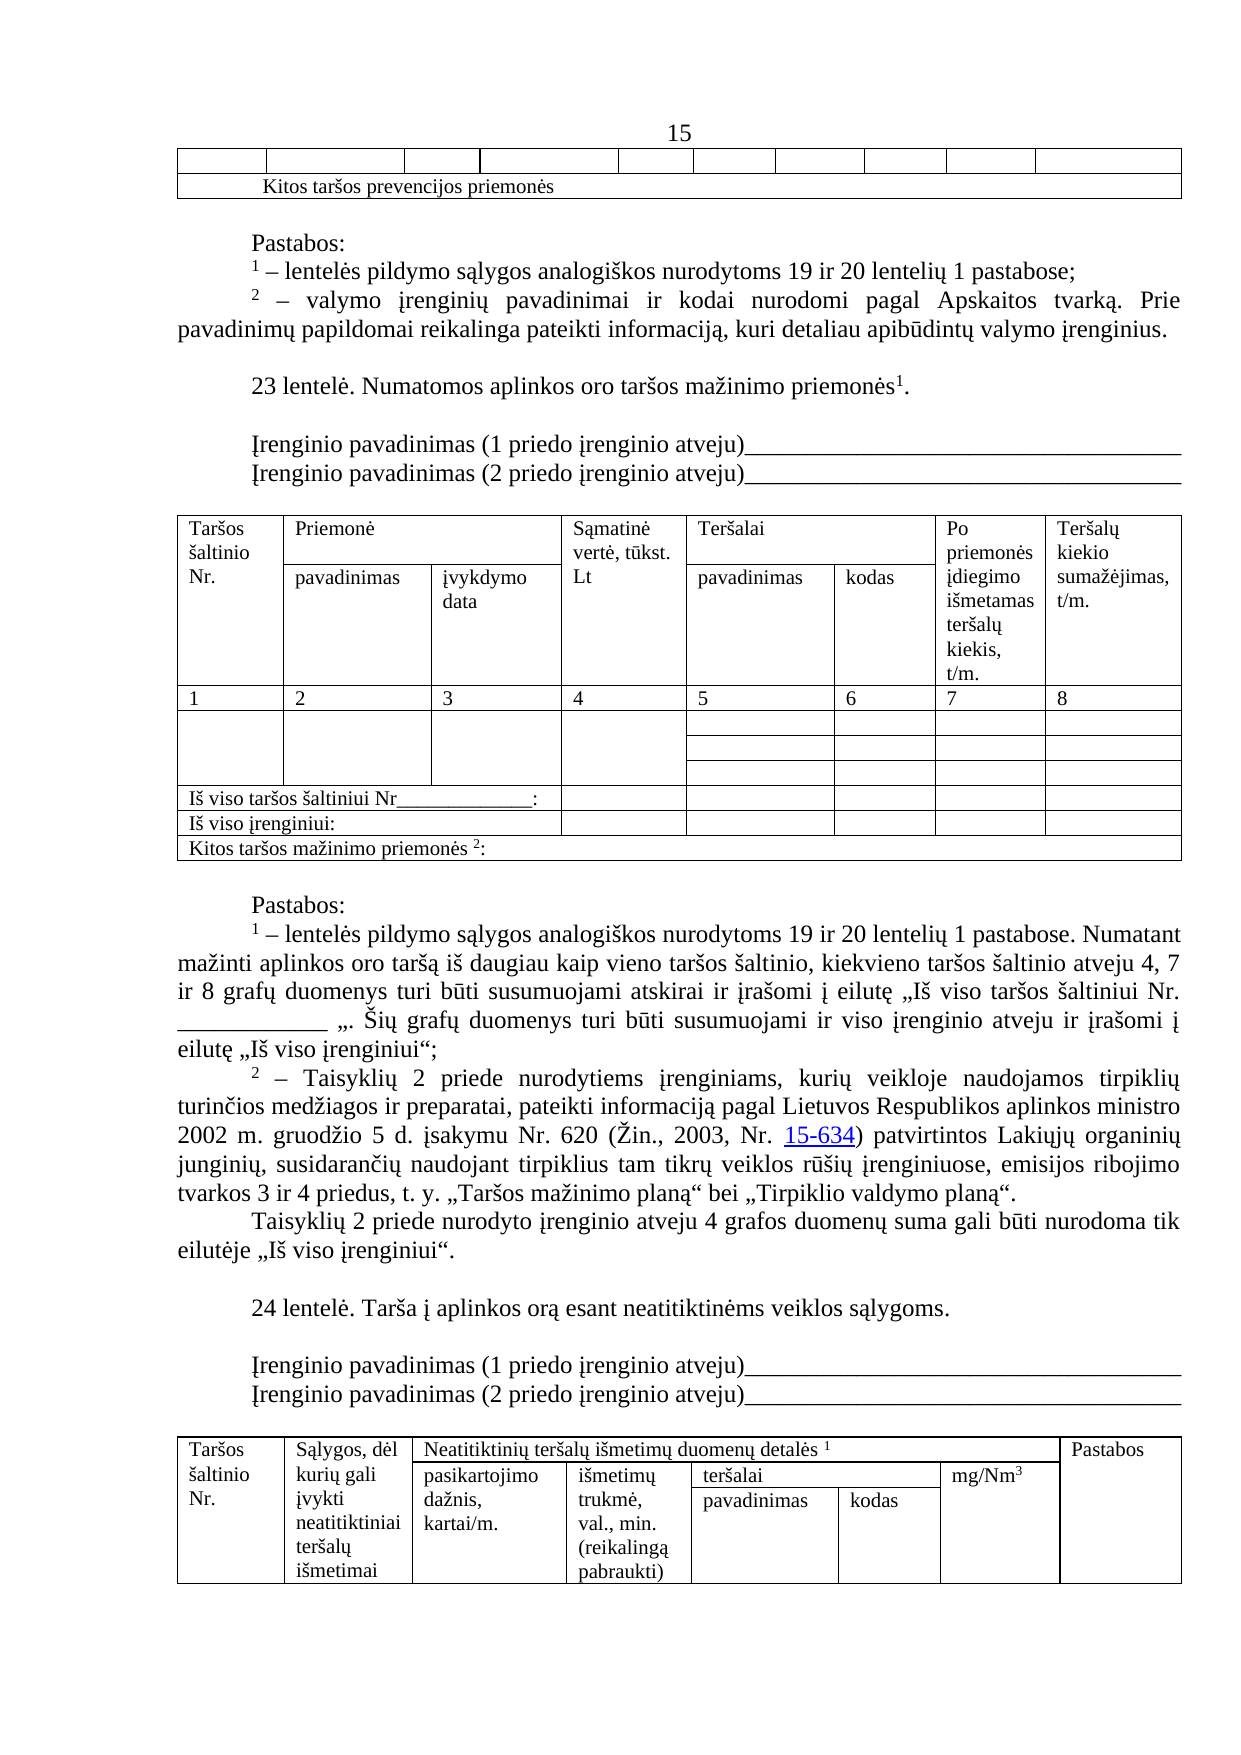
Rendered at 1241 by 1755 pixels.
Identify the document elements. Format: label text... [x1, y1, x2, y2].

text 1 – lentelės pildymo sąlygos analogiškos nurodytoms 19 ir 20 lentelių 1 pastabose; [177, 256, 1181, 285]
table_cell [405, 149, 479, 173]
table_cell 3 [432, 686, 561, 710]
table_header Taršos šaltinio Nr. [178, 1438, 284, 1583]
text 23 lentelė. Numatomos aplinkos oro taršos mažinimo priemonės1. [177, 371, 1181, 400]
table_header Teršalai [687, 516, 935, 563]
table_cell [284, 711, 431, 785]
text 2 – valymo įrenginių pavadinimai ir kodai nurodomi pagal Apskaitos tvarką. Prie pavadinimų papildomai reikalinga pateikti informaciją, kuri detaliau apibūdintų valymo įrenginius. [177, 285, 1181, 343]
table_header Sąmatinė vertė, tūkst. Lt [562, 516, 686, 684]
table_cell [1036, 149, 1181, 173]
text 1 – lentelės pildymo sąlygos analogiškos nurodytoms 19 ir 20 lentelių 1 pastabose. Numatant mažinti aplinkos oro taršą iš daugiau kaip vieno taršos šaltinio, kiekvieno taršos šaltinio atveju 4, 7 ir 8 grafų duomenys turi būti susumuojami atskirai ir įrašomi į eilutę „Iš viso taršos šaltiniui Nr. ____________ „. Šių grafų duomenys turi būti susumuojami ir viso įrenginio atveju ir įrašomi į eilutę „Iš viso įrenginiui“; [177, 919, 1181, 1063]
table_cell [562, 811, 686, 835]
table_cell [619, 149, 693, 173]
table_cell [835, 736, 935, 760]
table_cell [178, 711, 283, 785]
table_cell [687, 761, 834, 785]
table_cell [835, 811, 935, 835]
table_header Neatitiktinių teršalų išmetimų duomenų detalės 1 [413, 1438, 1059, 1461]
table_cell [562, 711, 686, 785]
table_cell [835, 786, 935, 810]
table_header Priemonė [284, 516, 561, 563]
table_header Sąlygos, dėl kurių gali įvykti neatitiktiniai teršalų išmetimai [285, 1438, 412, 1583]
text 2 – Taisyklių 2 priede nurodytiems įrenginiams, kurių veikloje naudojamos tirpiklių turinčios medžiagos ir preparatai, pateikti informaciją pagal Lietuvos Respublikos aplinkos ministro 2002 m. gruodžio 5 d. įsakymu Nr. 620 (Žin., 2003, Nr. 15-634) patvirtintos Lakiųjų organinių junginių, susidarančių naudojant tirpiklius tam tikrų veiklos rūšių įrenginiuose, emisijos ribojimo tvarkos 3 ir 4 priedus, t. y. „Taršos mažinimo planą“ bei „Tirpiklio valdymo planą“. [177, 1063, 1181, 1206]
text Pastabos: [177, 228, 1181, 256]
table_cell 4 [562, 686, 686, 710]
table_cell [267, 149, 404, 173]
table_cell Iš viso įrenginiui: [178, 811, 561, 835]
table_cell Iš viso taršos šaltiniui Nr_____________: [178, 786, 561, 810]
table_cell [835, 711, 935, 735]
table_cell [1046, 736, 1181, 760]
table_cell [936, 811, 1045, 835]
table_cell pavadinimas [284, 565, 431, 684]
text Taisyklių 2 priede nurodyto įrenginio atveju 4 grafos duomenų suma gali būti nurodoma tik eilutėje „Iš viso įrenginiui“. [177, 1206, 1181, 1264]
table_cell 7 [936, 686, 1045, 710]
table_cell [687, 786, 834, 810]
table_header Teršalų kiekio sumažėjimas, t/m. [1046, 516, 1181, 684]
text Įrenginio pavadinimas (2 priedo įrenginio atveju) [177, 458, 1181, 486]
table_cell 8 [1046, 686, 1181, 710]
table_header Po priemonės įdiegimo išmetamas teršalų kiekis, t/m. [936, 516, 1045, 684]
text Įrenginio pavadinimas (1 priedo įrenginio atveju) [177, 1350, 1181, 1379]
table_cell [687, 811, 834, 835]
table_cell pavadinimas [692, 1488, 838, 1583]
table_cell [687, 711, 834, 735]
table_cell pasikartojimo dažnis, kartai/m. [413, 1463, 566, 1583]
table_cell [947, 149, 1035, 173]
text Pastabos: [177, 890, 1181, 919]
table_cell [1046, 786, 1181, 810]
table_cell [178, 149, 266, 173]
table_cell mg/Nm3 [941, 1463, 1059, 1583]
table_cell [481, 149, 618, 173]
table_cell [694, 149, 775, 173]
text Įrenginio pavadinimas (1 priedo įrenginio atveju) [177, 429, 1181, 458]
table_cell [1046, 811, 1181, 835]
table_cell [865, 149, 946, 173]
table_cell 2 [284, 686, 431, 710]
table_cell 1 [178, 686, 283, 710]
table_cell kodas [839, 1488, 940, 1583]
table_cell teršalai [692, 1463, 940, 1487]
table_cell 5 [687, 686, 834, 710]
table_header Taršos šaltinio Nr. [178, 516, 283, 684]
text 24 lentelė. Tarša į aplinkos orą esant neatitiktinėms veiklos sąlygoms. [177, 1293, 1181, 1321]
table_cell [936, 711, 1045, 735]
table_cell [936, 786, 1045, 810]
table_header Pastabos [1061, 1438, 1181, 1583]
table_cell [1046, 711, 1181, 735]
table_cell [936, 761, 1045, 785]
table_cell išmetimų trukmė, val., min. (reikalingą pabraukti) [567, 1463, 691, 1583]
table_cell [432, 711, 561, 785]
table_cell [562, 786, 686, 810]
table_cell [835, 761, 935, 785]
table_cell [687, 736, 834, 760]
table_cell [936, 736, 1045, 760]
table_cell kodas [835, 565, 935, 684]
text Įrenginio pavadinimas (2 priedo įrenginio atveju) [177, 1379, 1181, 1408]
table_cell [1046, 761, 1181, 785]
table_cell įvykdymo data [432, 565, 561, 684]
table_cell Kitos taršos prevencijos priemonės [178, 174, 1181, 198]
table_cell 6 [835, 686, 935, 710]
table_cell pavadinimas [687, 565, 834, 684]
table_cell Kitos taršos mažinimo priemonės 2: [178, 836, 1181, 860]
table_cell [776, 149, 864, 173]
